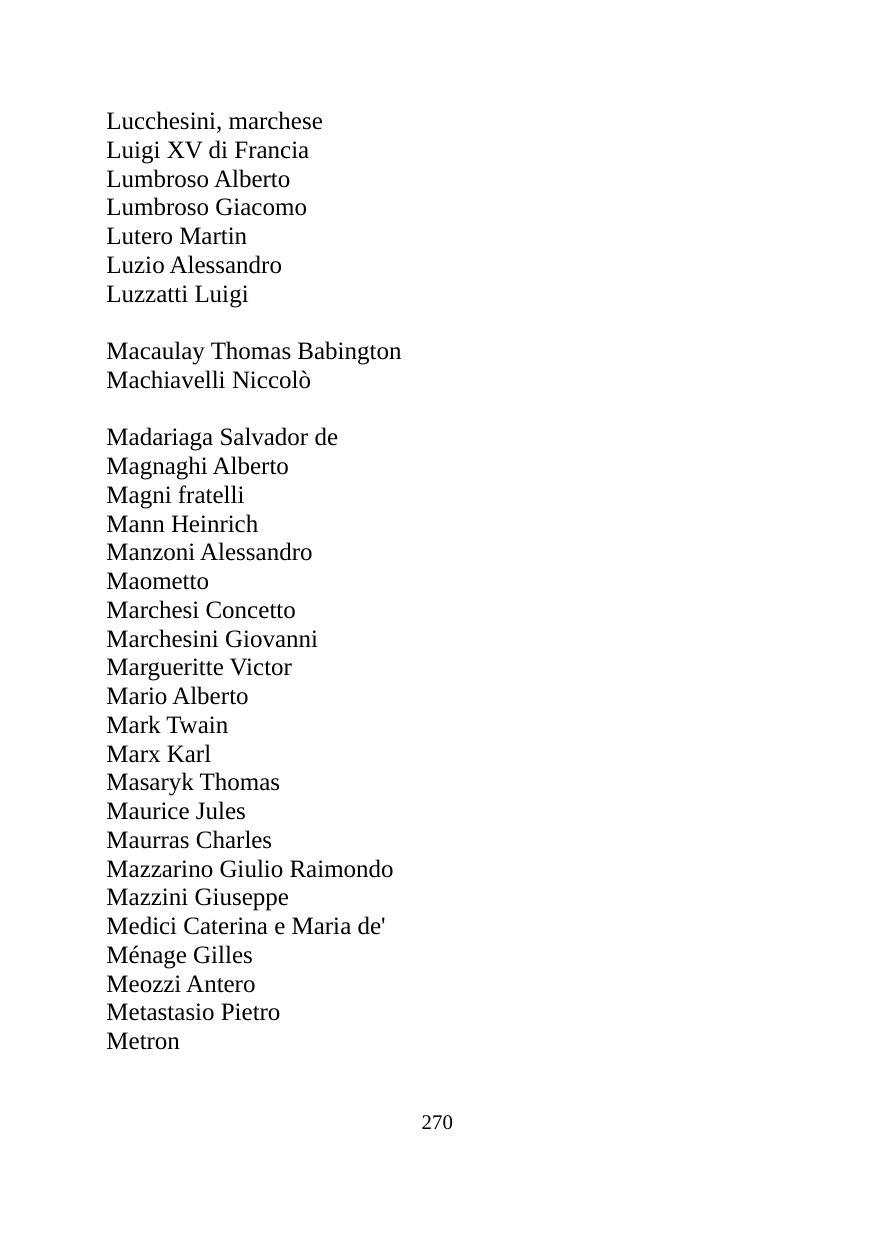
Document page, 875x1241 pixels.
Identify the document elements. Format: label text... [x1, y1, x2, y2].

text Metastasio Pietro [106, 997, 768, 1026]
text Marx Karl [106, 739, 768, 767]
text Metron [106, 1026, 768, 1055]
text Maometto [106, 566, 768, 595]
text Mark Twain [106, 710, 768, 739]
text Manzoni Alessandro [106, 537, 768, 566]
text Maurras Charles [106, 825, 768, 854]
text Marchesi Concetto [106, 595, 768, 624]
text Mann Heinrich [106, 509, 768, 537]
text Madariaga Salvador de [106, 422, 768, 451]
text Macaulay Thomas Babington [106, 336, 768, 365]
text Luigi XV di Francia [106, 135, 768, 164]
text Mario Alberto [106, 681, 768, 710]
text Machiavelli Niccolò [106, 365, 768, 394]
text Luzio Alessandro [106, 250, 768, 279]
text Medici Caterina e Maria de' [106, 911, 768, 940]
text Ménage Gilles [106, 940, 768, 969]
text Luzzatti Luigi [106, 279, 768, 307]
text Masaryk Thomas [106, 767, 768, 796]
text Lucchesini, marchese [106, 106, 768, 135]
text Margueritte Victor [106, 652, 768, 681]
text Mazzini Giuseppe [106, 882, 768, 911]
text Lutero Martin [106, 221, 768, 250]
text Maurice Jules [106, 796, 768, 825]
text Magni fratelli [106, 480, 768, 509]
text Marchesini Giovanni [106, 624, 768, 652]
text Meozzi Antero [106, 969, 768, 997]
text Magnaghi Alberto [106, 451, 768, 480]
text Mazzarino Giulio Raimondo [106, 854, 768, 882]
text Lumbroso Alberto [106, 164, 768, 192]
text Lumbroso Giacomo [106, 192, 768, 221]
